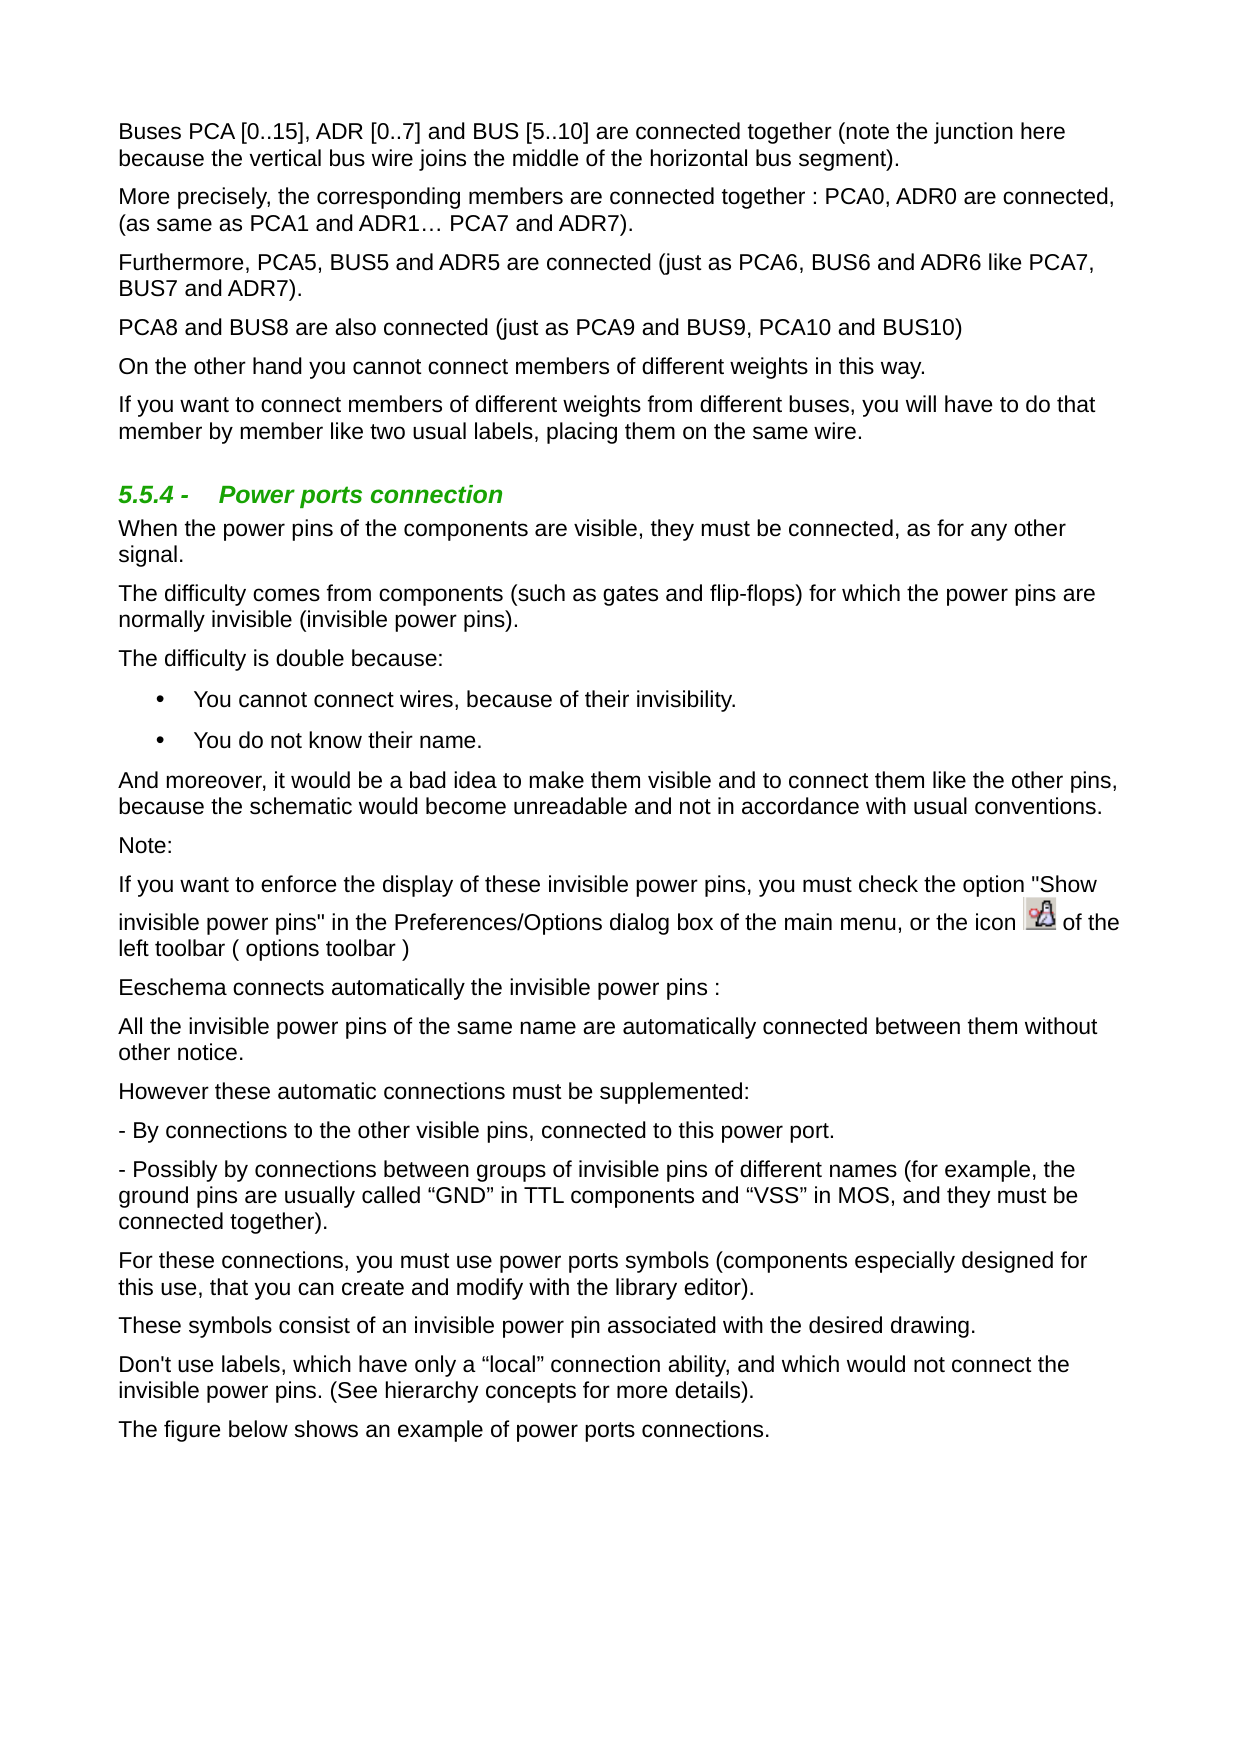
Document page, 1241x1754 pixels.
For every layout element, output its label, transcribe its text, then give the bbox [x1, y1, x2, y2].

text - By connections to the other visible pins, connected to this power port. [118, 1117, 1122, 1143]
list You cannot connect wires, because of their invisibility. [156, 684, 1122, 713]
text Furthermore, PCA5, BUS5 and ADR5 are connected (just as PCA6, BUS6 and ADR6 like PCA7, BUS7 and ADR7). [118, 248, 1122, 301]
text However these automatic connections must be supplemented: [118, 1078, 1122, 1104]
text The figure below shows an example of power ports connections. [118, 1416, 1122, 1443]
text If you want to connect members of different weights from different buses, you will have to do that member by member like two usual labels, placing them on the same wire. [118, 391, 1122, 444]
text And moreover, it would be a bad idea to make them visible and to connect them like the other pins, because the schematic would become unreadable and not in accordance with usual conventions. [118, 767, 1122, 819]
text All the invisible power pins of the same name are automatically connected between them without other notice. [118, 1013, 1122, 1065]
text PCA8 and BUS8 are also connected (just as PCA9 and BUS9, PCA10 and BUS10) [118, 314, 1122, 340]
text Don't use labels, which have only a “local” connection ability, and which would not connect the invisible power pins. (See hierarchy concepts for more details). [118, 1351, 1122, 1404]
text - Possibly by connections between groups of invisible pins of different names (for example, the ground pins are usually called “GND” in TTL components and “VSS” in MOS, and they must be connected together). [118, 1156, 1122, 1234]
text The difficulty comes from components (such as gates and flip-flops) for which the power pins are normally invisible (invisible power pins). [118, 580, 1122, 633]
subtitle Power ports connection [118, 480, 1122, 508]
text For these connections, you must use power ports symbols (components especially designed for this use, that you can create and modify with the library editor). [118, 1247, 1122, 1300]
text The difficulty is double because: [118, 645, 1122, 672]
text On the other hand you cannot connect members of different weights in this way. [118, 353, 1122, 379]
picture [1023, 897, 1057, 930]
text More precisely, the corresponding members are connected together : PCA0, ADR0 are connected, (as same as PCA1 and ADR1… PCA7 and ADR7). [118, 183, 1122, 236]
list You do not know their name. [156, 725, 1122, 754]
text When the power pins of the components are visible, they must be connected, as for any other signal. [118, 515, 1122, 568]
text These symbols consist of an invisible power pin associated with the desired drawing. [118, 1312, 1122, 1339]
text Note: [118, 832, 1122, 858]
text Eeschema connects automatically the invisible power pins : [118, 974, 1122, 1000]
text If you want to enforce the display of these invisible power pins, you must check the option "Show invisible power pins" in the Preferences/Options dialog box of the main menu, or the icon of the left toolbar ( options toolbar ) [118, 871, 1122, 961]
text Buses PCA [0..15], ADR [0..7] and BUS [5..10] are connected together (note the junction here because the vertical bus wire joins the middle of the horizontal bus segment). [118, 118, 1122, 171]
